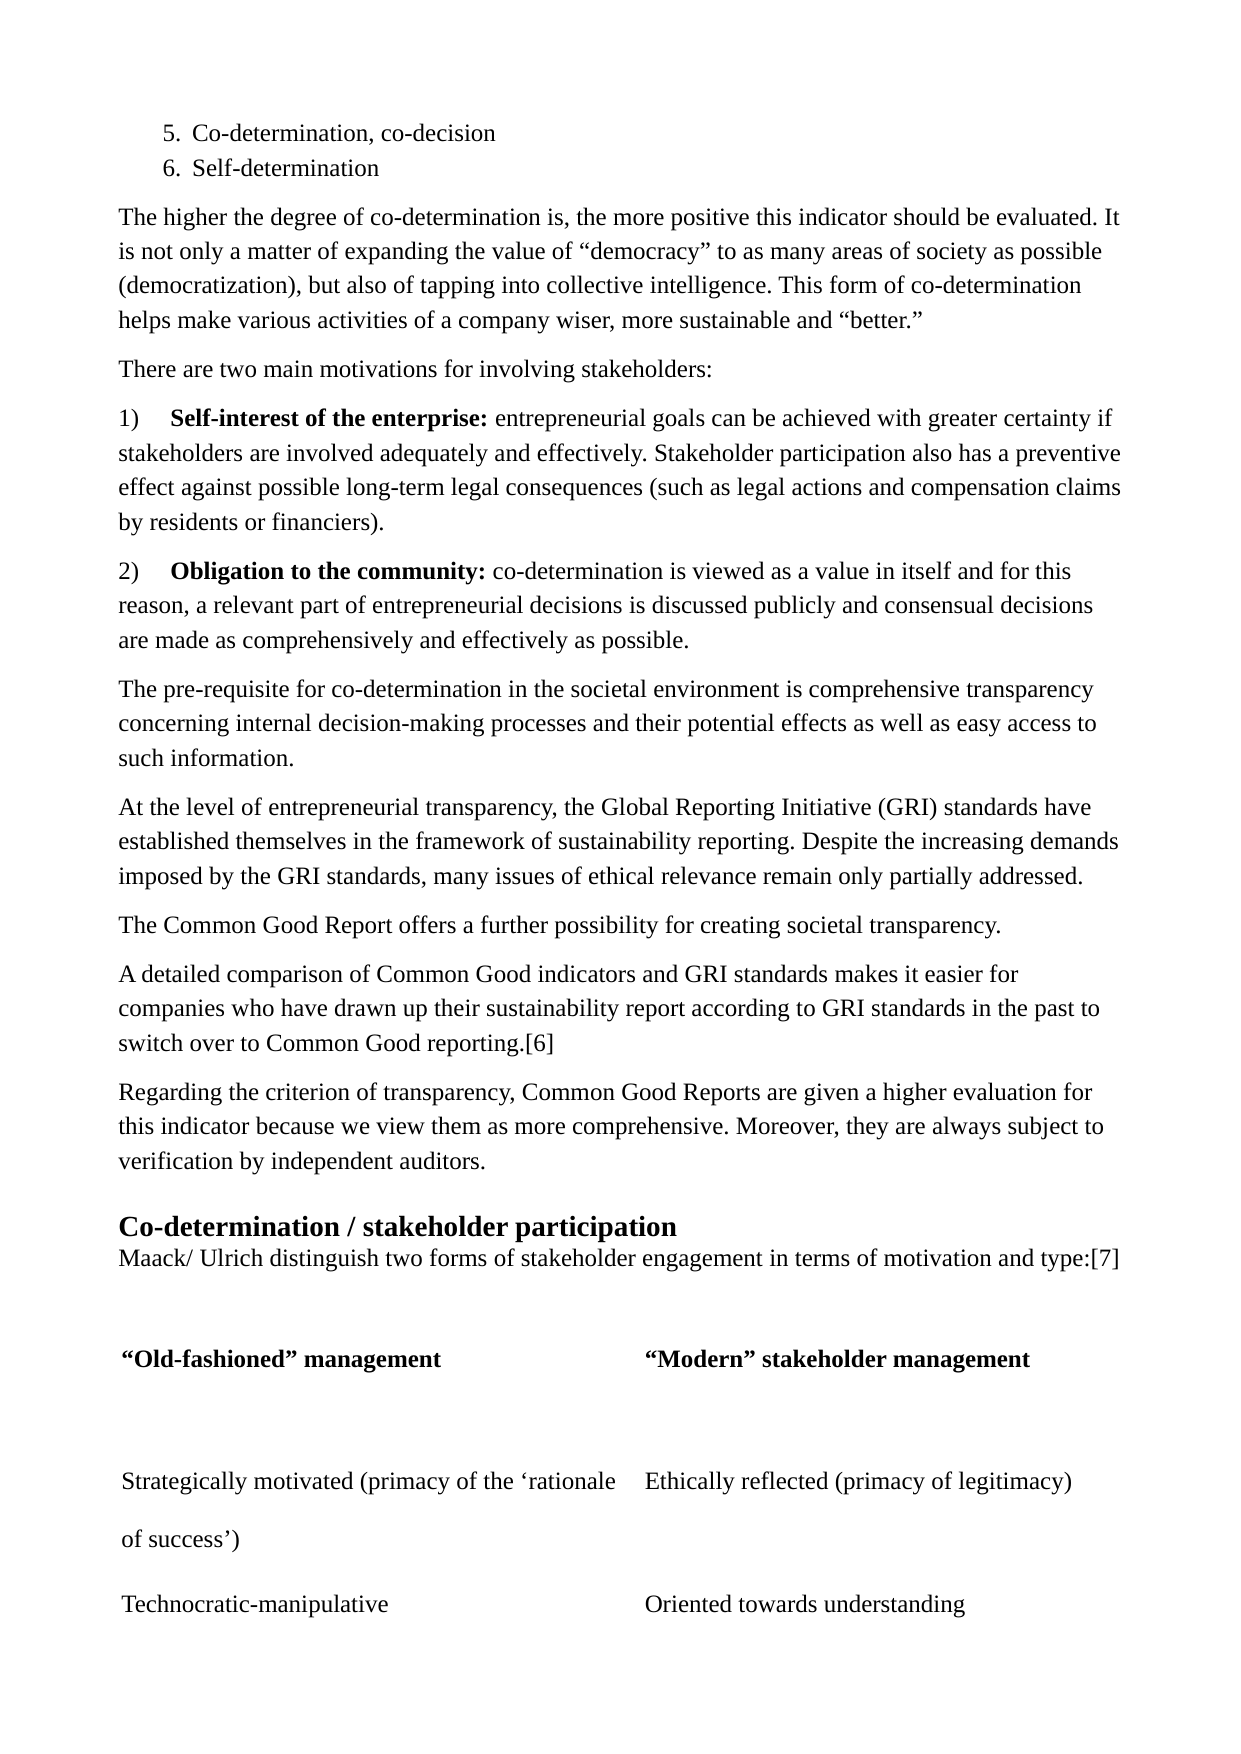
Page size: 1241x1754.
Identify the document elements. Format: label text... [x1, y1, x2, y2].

table_cell Technocratic-manipulative [118, 1586, 642, 1620]
text Regarding the criterion of transparency, Common Good Reports are given a higher evaluation for this indicator because we view them as more comprehensive. Moreover, they are always subject to verification by independent auditors. [118, 1077, 1122, 1174]
text At the level of entrepreneurial transparency, the Global Reporting Initiative (GRI) standards have established themselves in the framework of sustainability reporting. Despite the increasing demands imposed by the GRI standards, many issues of ethical relevance remain only partially addressed. [118, 792, 1122, 889]
list Self-determination [162, 153, 1122, 181]
text The pre-requisite for co-determination in the societal environment is comprehensive transparency concerning internal decision-making processes and their potential effects as well as easy access to such information. [118, 674, 1122, 771]
table_cell Strategically motivated (primacy of the ‘rationale of success’) [118, 1405, 642, 1586]
table_header “Old-fashioned” management [118, 1341, 642, 1405]
table_header “Modern” stakeholder management [642, 1341, 1122, 1405]
list Co-determination, co-decision [162, 118, 1122, 147]
text There are two main motivations for involving stakeholders: [118, 354, 1122, 383]
text The Common Good Report offers a further possibility for creating societal transparency. [118, 910, 1122, 938]
text 1) Self-interest of the enterprise: entrepreneurial goals can be achieved with greater certainty if stakeholders are involved adequately and effectively. Stakeholder participation also has a preventive effect against possible long-term legal consequences (such as legal actions and compensation claims by residents or financiers). [118, 403, 1122, 535]
table_cell Oriented towards understanding [642, 1586, 1122, 1620]
table_cell Ethically reflected (primacy of legitimacy) [642, 1405, 1122, 1586]
text Maack/ Ulrich distinguish two forms of stakeholder engagement in terms of motivation and type:[7] [118, 1243, 1122, 1272]
text A detailed comparison of Common Good indicators and GRI standards makes it easier for companies who have drawn up their sustainability report according to GRI standards in the past to switch over to Common Good reporting.[6] [118, 959, 1122, 1057]
text The higher the degree of co-determination is, the more positive this indicator should be evaluated. It is not only a matter of expanding the value of “democracy” to as many areas of society as possible (democratization), but also of tapping into collective intelligence. This form of co-determination helps make various activities of a company wiser, more sustainable and “better.” [118, 202, 1122, 334]
subtitle Co-determination / stakeholder participation [118, 1209, 1122, 1243]
text 2) Obligation to the community: co-determination is viewed as a value in itself and for this reason, a relevant part of entrepreneurial decisions is discussed publicly and consensual decisions are made as comprehensively and effectively as possible. [118, 556, 1122, 653]
